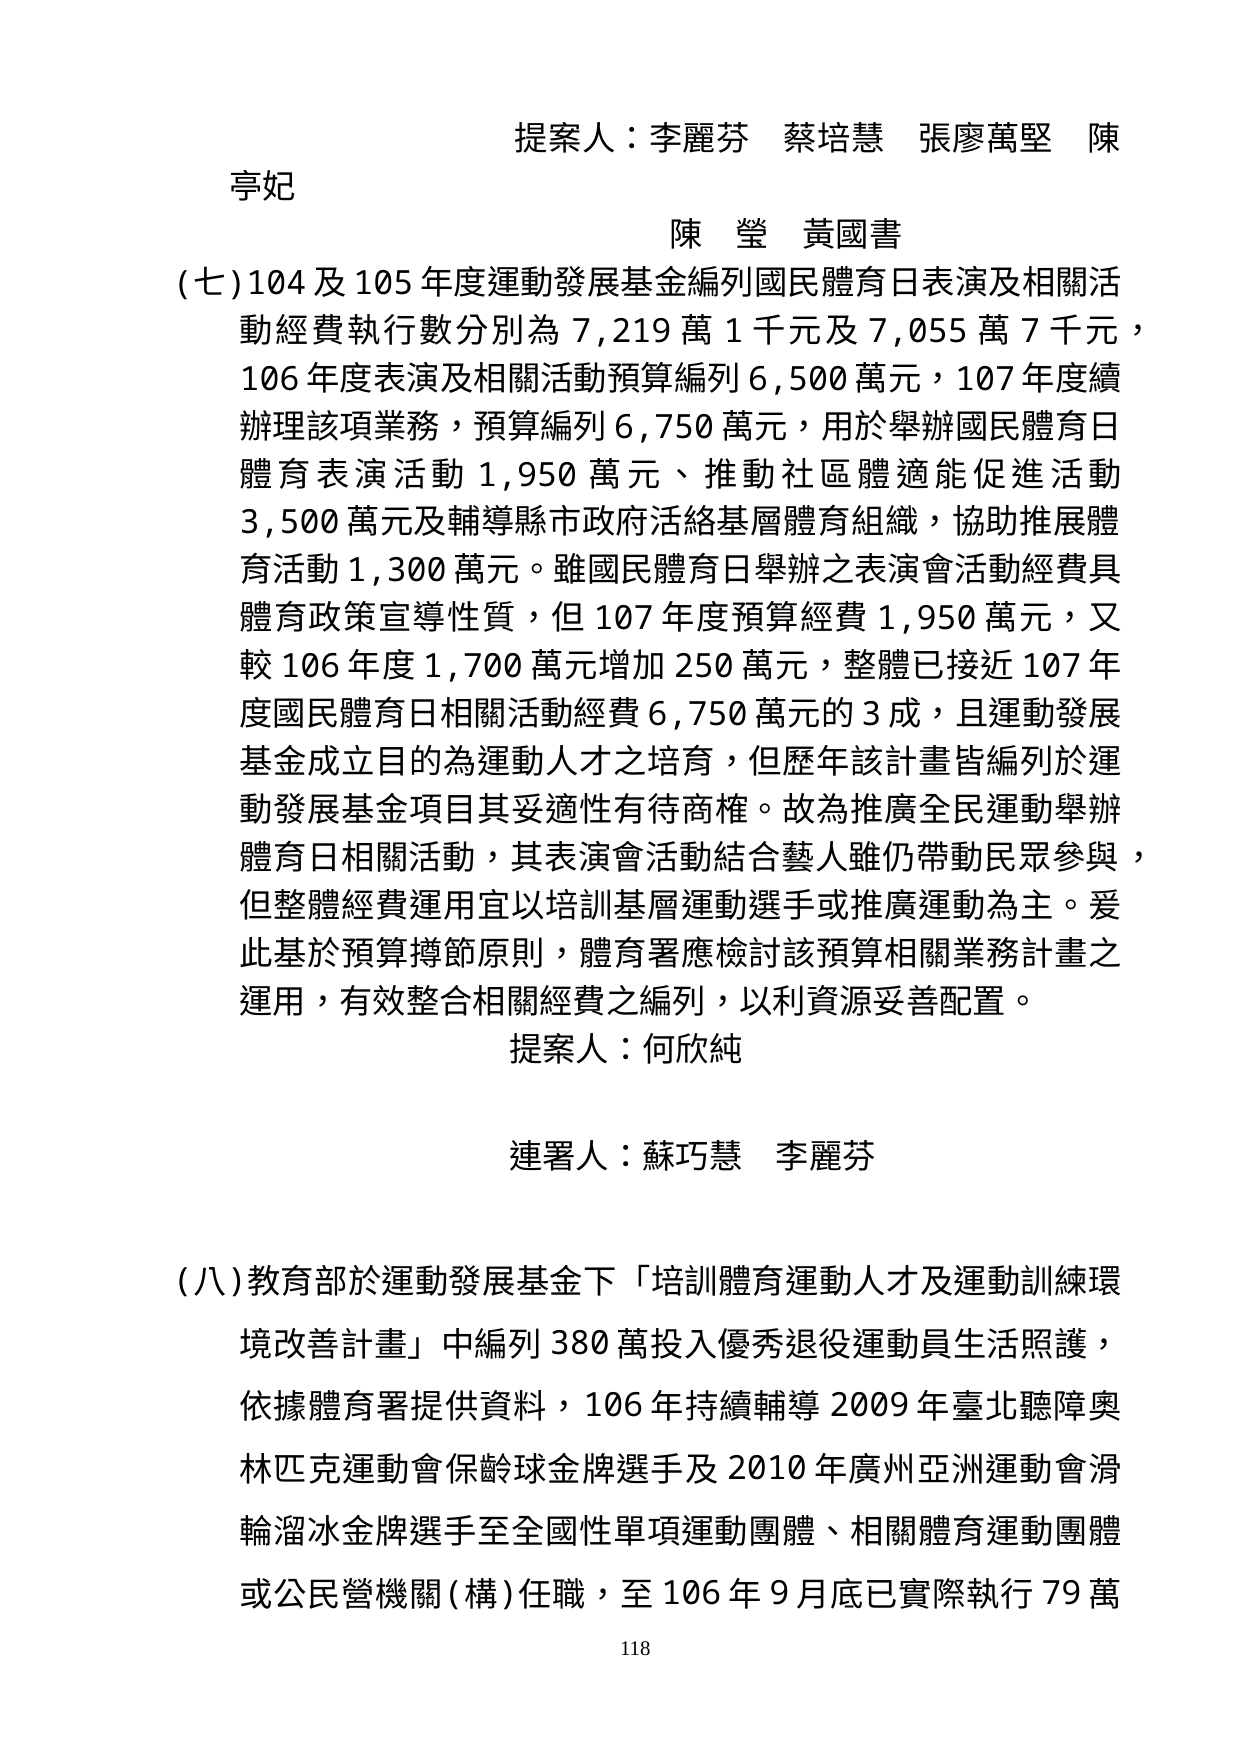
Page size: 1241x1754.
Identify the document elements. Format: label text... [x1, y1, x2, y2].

text 陳 瑩 黃國書 [229, 208, 1122, 256]
text (八)教育部於運動發展基金下「培訓體育運動人才及運動訓練環境改善計畫」中編列380萬投入優秀退役運動員生活照護，依據體育署提供資料，106年持續輔導2009年臺北聽障奧林匹克運動會保齡球金牌選手及2010年廣州亞洲運動會滑輪溜冰金牌選手至全國性單項運動團體、相關體育運動團體或公民營機關(構)任職，至106年9月底已實際執行79萬 [173, 1237, 1122, 1612]
text (七)104及105年度運動發展基金編列國民體育日表演及相關活動經費執行數分別為7,219萬1千元及7,055萬7千元，106年度表演及相關活動預算編列6,500萬元，107年度續辦理該項業務，預算編列6,750萬元，用於舉辦國民體育日體育表演活動1,950萬元、推動社區體適能促進活動3,500萬元及輔導縣市政府活絡基層體育組織，協助推展體育活動1,300萬元。雖國民體育日舉辦之表演會活動經費具體育政策宣導性質，但107年度預算經費1,950萬元，又較106年度1,700萬元增加250萬元，整體已接近107年度國民體育日相關活動經費6,750萬元的3成，且運動發展基金成立目的為運動人才之培育，但歷年該計畫皆編列於運動發展基金項目其妥適性有待商榷。故為推廣全民運動舉辦體育日相關活動，其表演會活動結合藝人雖仍帶動民眾參與，但整體經費運用宜以培訓基層運動選手或推廣運動為主。爰此基於預算撙節原則，體育署應檢討該預算相關業務計畫之運用，有效整合相關經費之編列，以利資源妥善配置。 [173, 256, 1122, 1023]
text 提案人：李麗芬 蔡培慧 張廖萬堅 陳亭妃 [229, 112, 1122, 208]
text 提案人：何欣純 [229, 1023, 1122, 1071]
text 連署人：蘇巧慧 李麗芬 [229, 1112, 1122, 1175]
